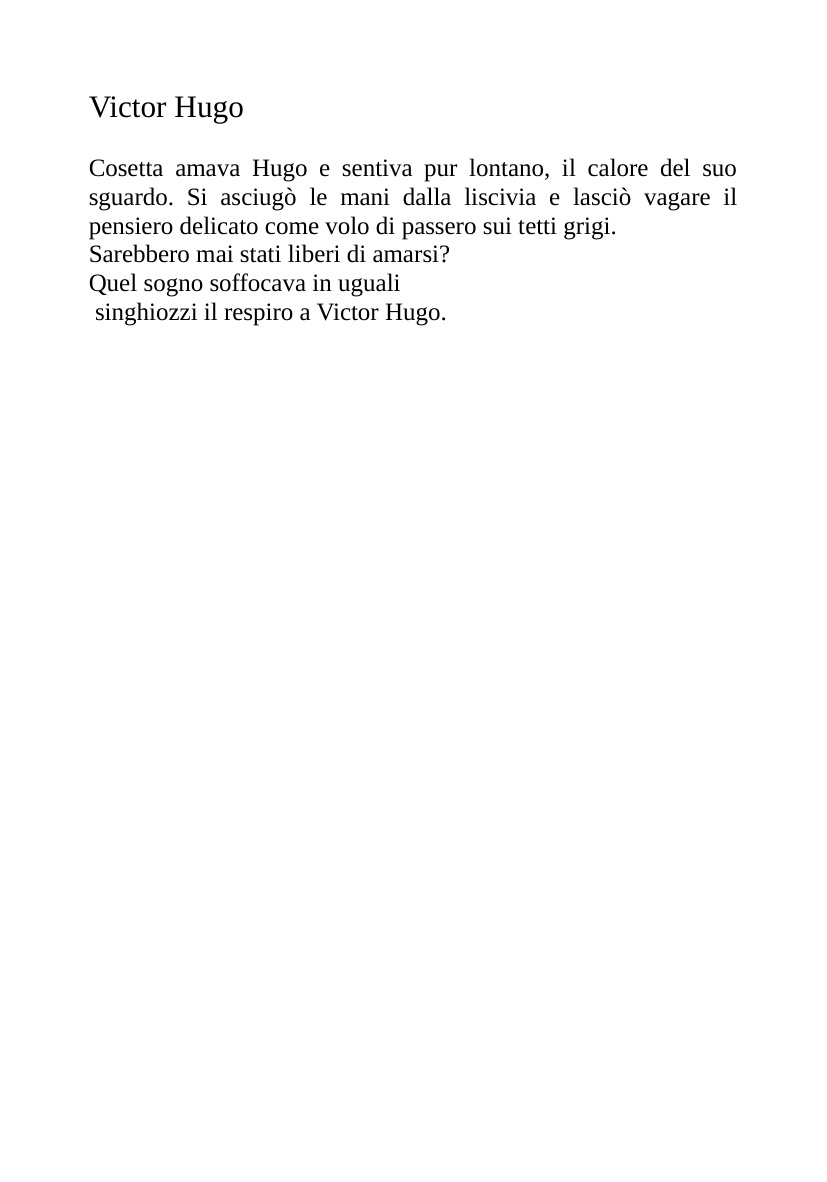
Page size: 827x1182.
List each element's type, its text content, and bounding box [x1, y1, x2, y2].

text Quel sogno soffocava in uguali [88, 268, 738, 297]
text Cosetta amava Hugo e sentiva pur lontano, il calore del suo sguardo. Si asciugò le mani dalla liscivia e lasciò vagare il pensiero delicato come volo di passero sui tetti grigi. [88, 153, 738, 239]
text singhiozzi il respiro a Victor Hugo. [88, 297, 738, 326]
text Victor Hugo [88, 88, 738, 124]
text Sarebbero mai stati liberi di amarsi? [88, 239, 738, 268]
